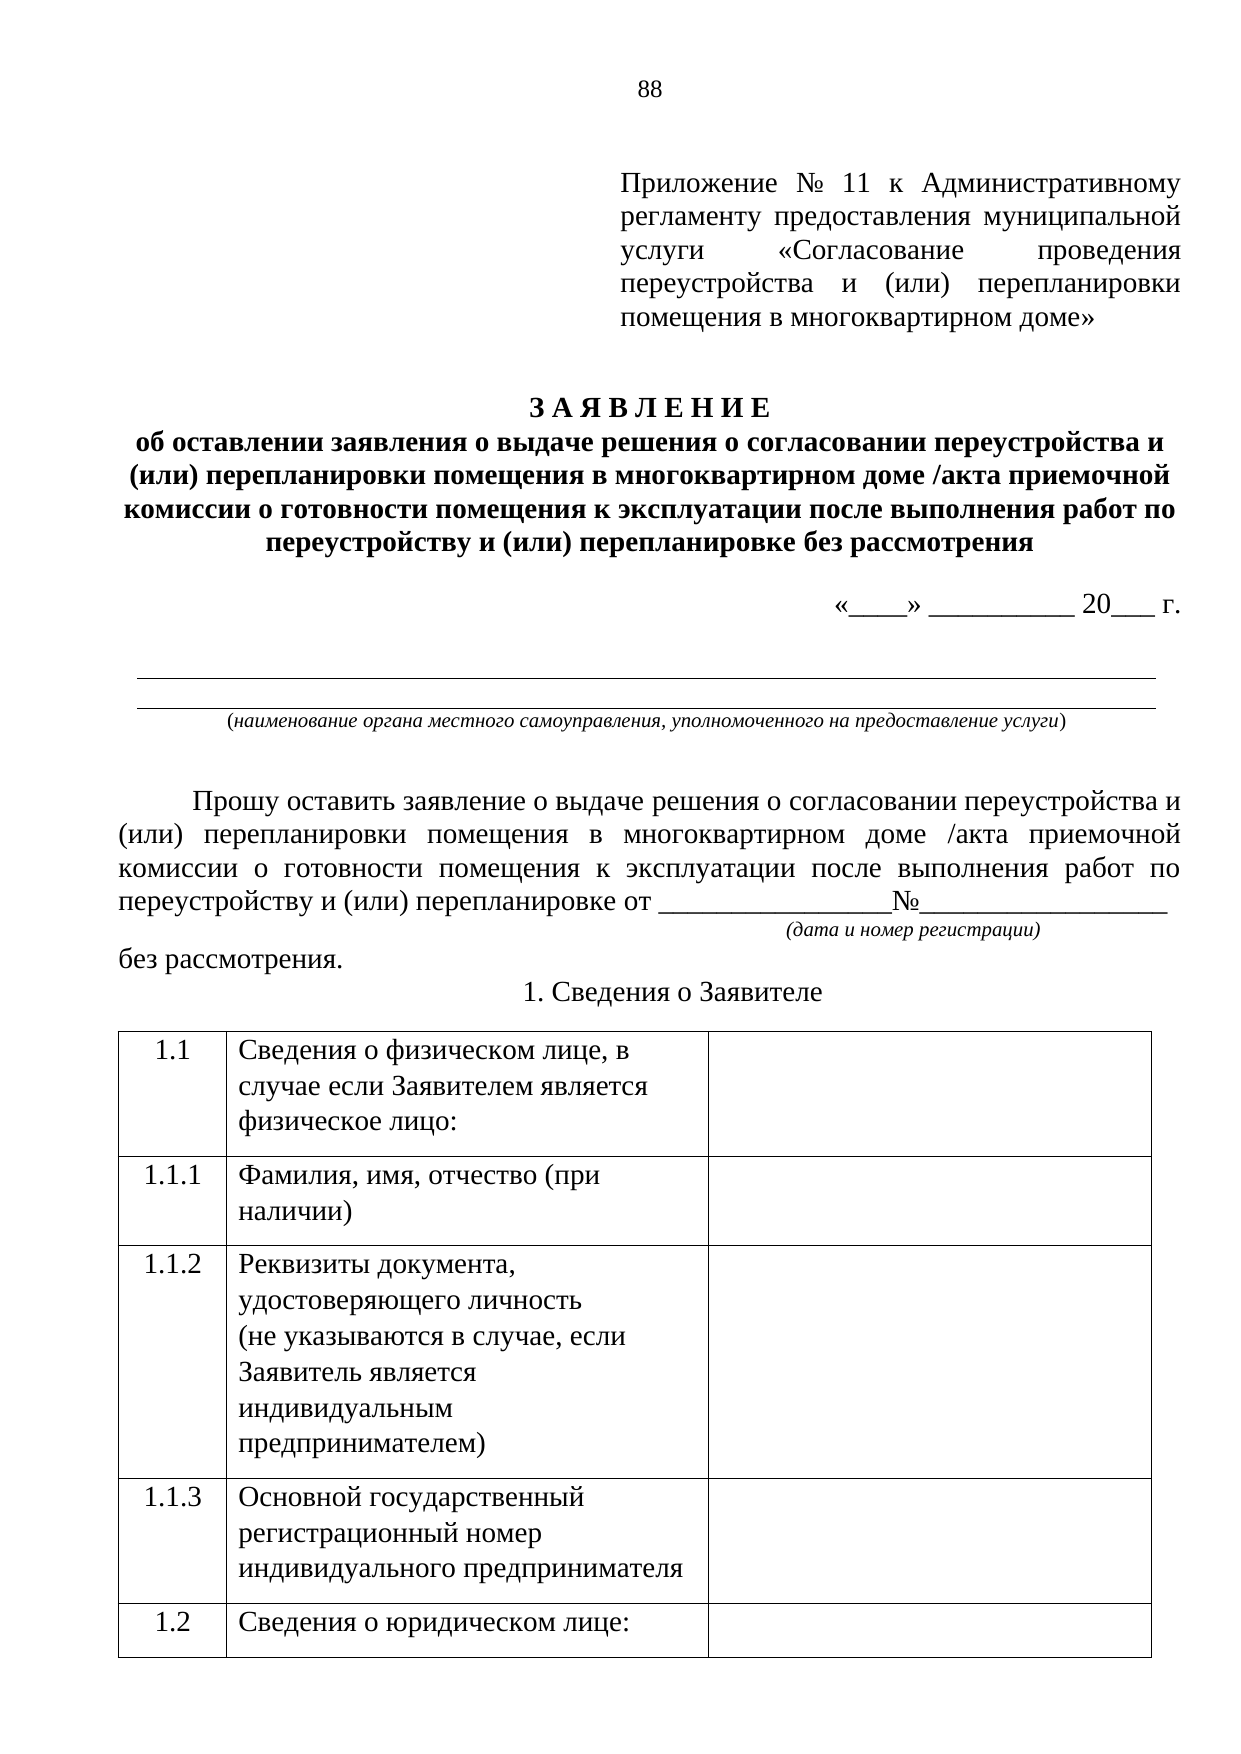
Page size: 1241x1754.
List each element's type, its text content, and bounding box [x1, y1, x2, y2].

text Приложение № 11 к Административному регламенту предоставления муниципальной услуги «Согласование проведения переустройства и (или) перепланировки помещения в многоквартирном доме» [620, 165, 1181, 333]
table_cell 1.2 [119, 1604, 226, 1657]
text Прошу оставить заявление о выдаче решения о согласовании переустройства и (или) перепланировки помещения в многоквартирном доме /акта приемочной комиссии о готовности помещения к эксплуатации после выполнения работ по переустройству и (или) перепланировке от ________________№_________________ [118, 783, 1181, 917]
table_header [137, 649, 1156, 678]
text об оставлении заявления о выдаче решения о согласовании переустройства и (или) перепланировки помещения в многоквартирном доме /акта приемочной комиссии о готовности помещения к эксплуатации после выполнения работ по переустройству и (или) перепланировке без рассмотрения [118, 424, 1181, 558]
table_cell Сведения о физическом лице, в случае если Заявителем является физическое лицо: [227, 1032, 708, 1156]
table_cell [709, 1032, 1151, 1156]
text (дата и номер регистрации) [118, 917, 1181, 941]
table_cell [709, 1479, 1151, 1603]
text З А Я В Л Е Н И Е [118, 390, 1181, 424]
table_header 1. Сведения о Заявителе [118, 975, 1152, 1031]
table_cell Реквизиты документа, удостоверяющего личность (не указываются в случае, если Заявитель является индивидуальным предпринимателем) [227, 1246, 708, 1478]
table_cell [709, 1246, 1151, 1478]
table_cell [137, 679, 1156, 707]
table_cell 1.1.2 [119, 1246, 226, 1478]
table_cell 1.1.3 [119, 1479, 226, 1603]
table_cell Фамилия, имя, отчество (при наличии) [227, 1157, 708, 1245]
table_cell [709, 1157, 1151, 1245]
table_cell Основной государственный регистрационный номер индивидуального предпринимателя [227, 1479, 708, 1603]
table_cell Сведения о юридическом лице: [227, 1604, 708, 1657]
table_cell 1.1.1 [119, 1157, 226, 1245]
table_cell 1.1 [119, 1032, 226, 1156]
text без рассмотрения. [118, 941, 1181, 974]
table_cell [709, 1604, 1151, 1657]
table_cell (наименование органа местного самоуправления, уполномоченного на предоставление услуги) [137, 709, 1156, 754]
text «____» __________ 20___ г. [118, 587, 1181, 620]
